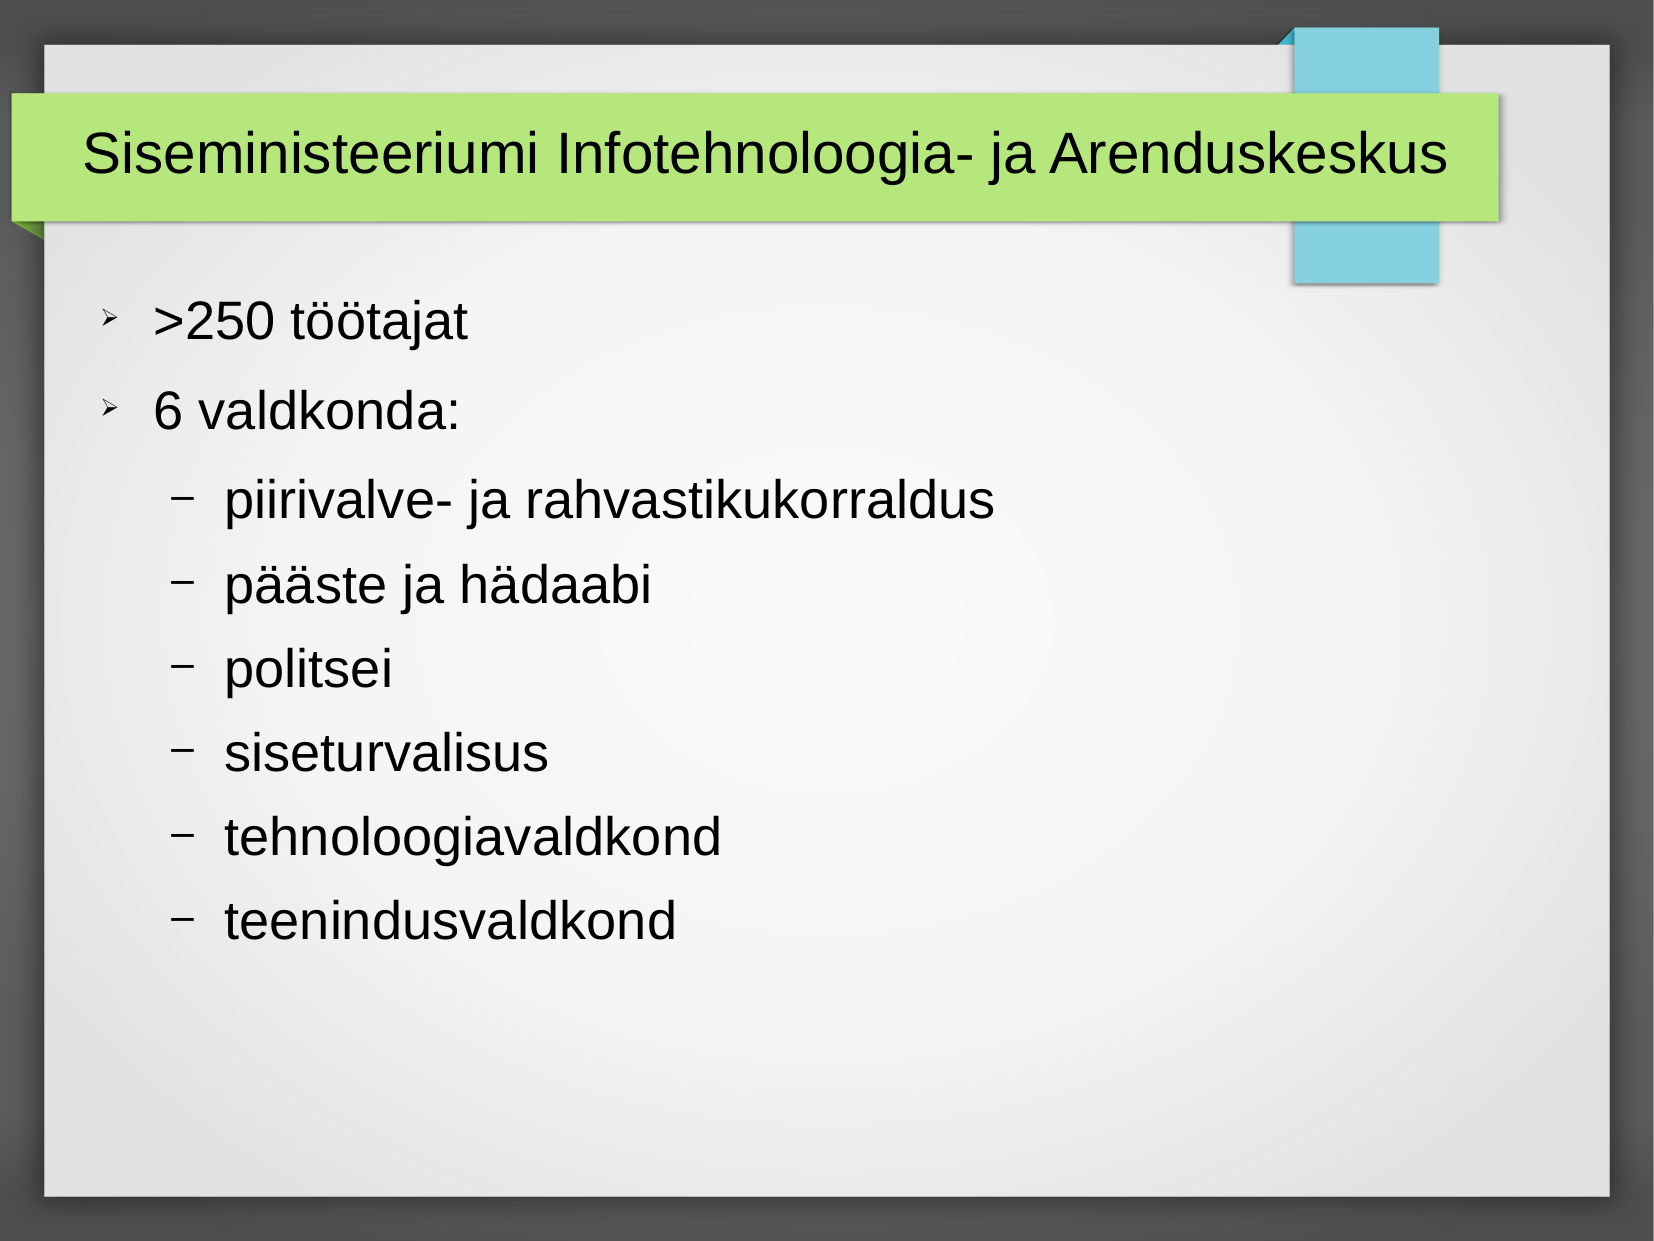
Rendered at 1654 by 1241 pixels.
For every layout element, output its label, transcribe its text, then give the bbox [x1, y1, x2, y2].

picture [0, 0, 1654, 1241]
title Siseministeeriumi Infotehnoloogia- ja Arenduskeskus [82, 49, 1571, 257]
list >250 töötajat 6 valdkonda: piirivalve- ja rahvastikukorraldus pääste ja hädaabi politsei siseturvalisus tehnoloogiavaldkond teenindusvaldkond [82, 290, 1571, 1015]
